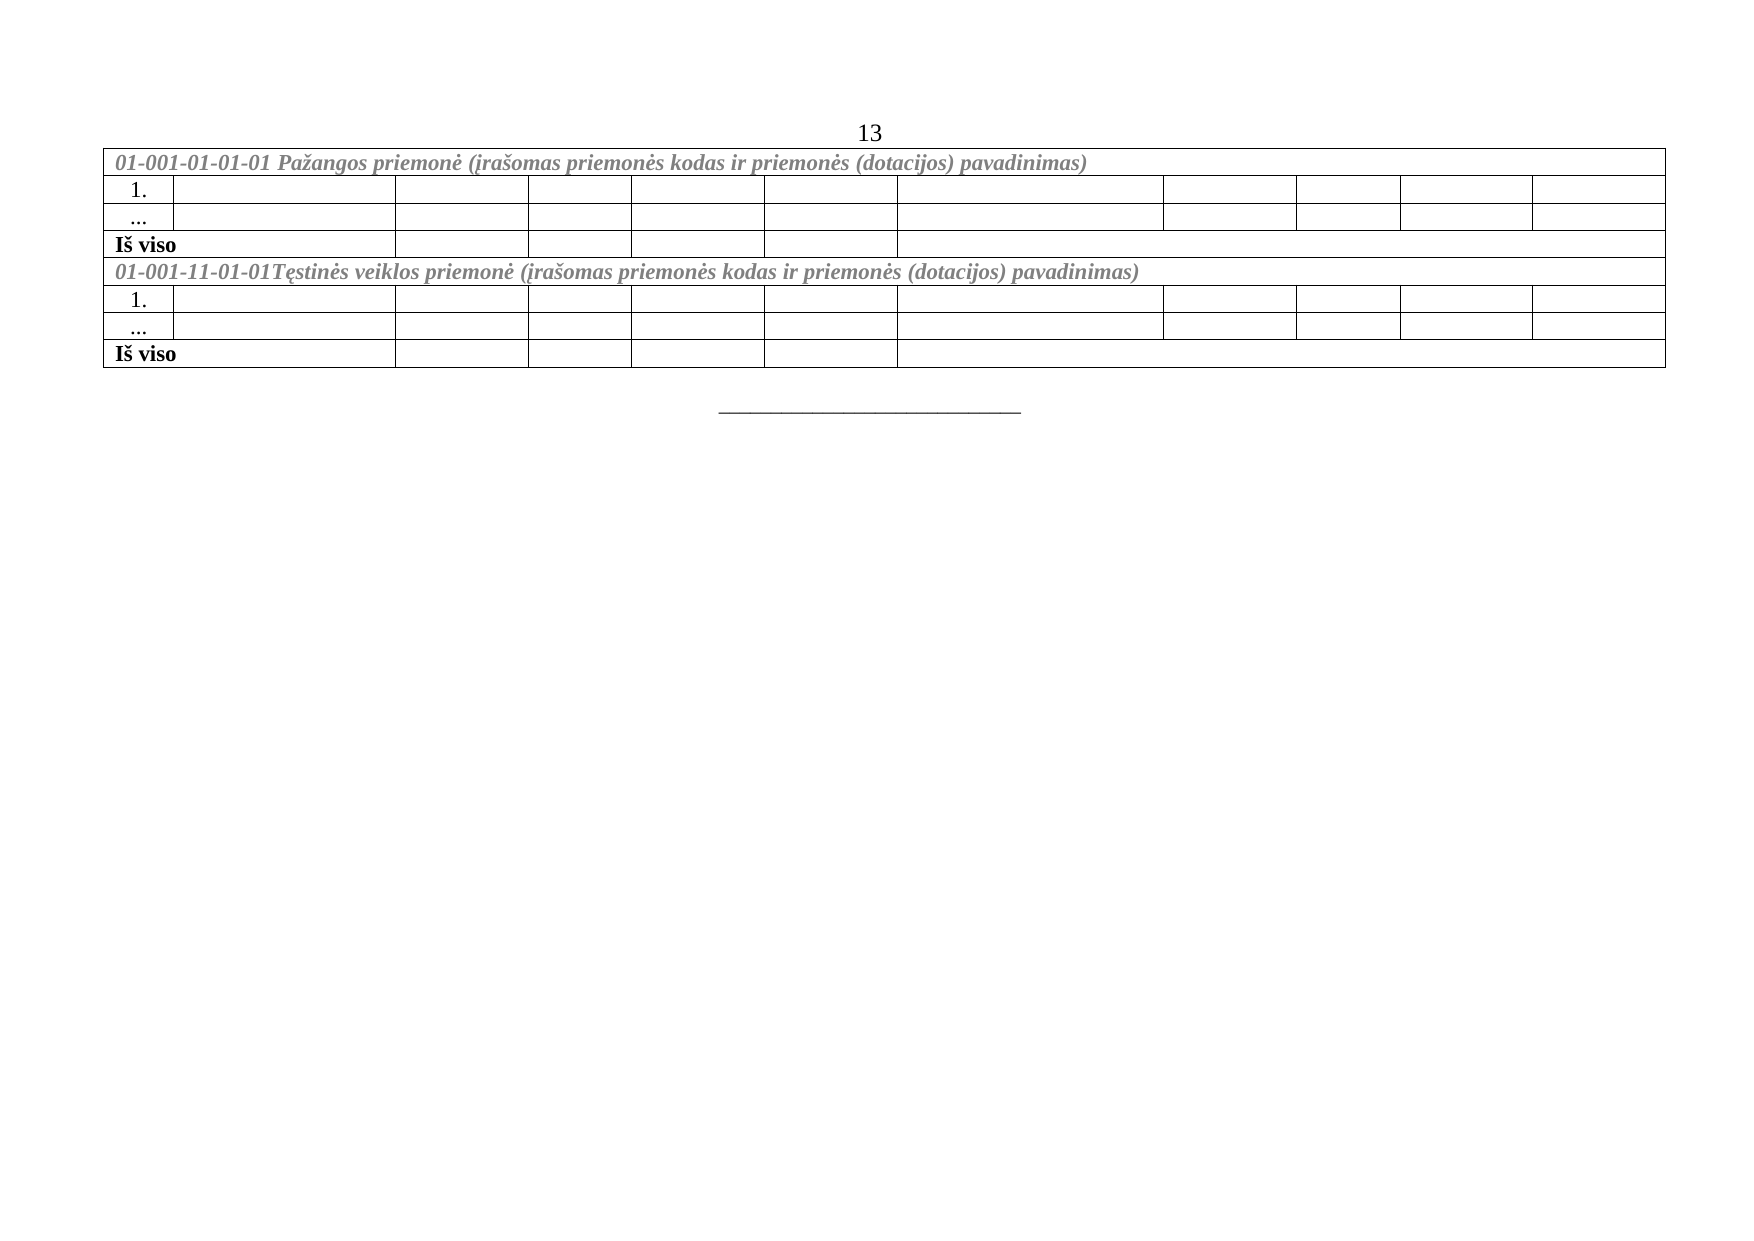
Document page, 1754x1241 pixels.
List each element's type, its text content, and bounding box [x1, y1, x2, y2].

table_cell [898, 313, 1163, 339]
table_cell [529, 231, 631, 257]
table_cell [1164, 286, 1296, 312]
table_cell Iš viso [104, 231, 395, 257]
table_cell [174, 176, 395, 202]
table_cell 01-001-01-01-01 Pažangos priemonė (įrašomas priemonės kodas ir priemonės (dotacijos) pavadinimas) [104, 149, 1665, 175]
table_cell [765, 286, 897, 312]
table_cell [1533, 286, 1665, 312]
table_cell [765, 176, 897, 202]
table_cell [898, 231, 1665, 257]
table_cell [898, 204, 1163, 230]
table_cell [1401, 313, 1532, 339]
table_cell [174, 286, 395, 312]
table_cell [1533, 204, 1665, 230]
table_cell [765, 340, 897, 367]
table_cell [765, 204, 897, 230]
table_cell [632, 204, 764, 230]
table_cell [1297, 176, 1400, 202]
table_cell [1533, 176, 1665, 202]
table_cell [898, 176, 1163, 202]
table_cell [529, 176, 631, 202]
table_cell 01-001-11-01-01Tęstinės veiklos priemonė (įrašomas priemonės kodas ir priemonės (dotacijos) pavadinimas) [104, 258, 1665, 284]
table_cell [765, 231, 897, 257]
table_cell Iš viso [104, 340, 395, 367]
table_cell [1164, 313, 1296, 339]
table_cell [898, 286, 1163, 312]
table_cell [529, 204, 631, 230]
table_cell [1401, 204, 1532, 230]
table_cell [1533, 313, 1665, 339]
table_cell ... [104, 204, 173, 230]
text _____________________________ [103, 392, 1636, 416]
table_cell 1. [104, 176, 173, 202]
table_cell [396, 231, 528, 257]
table_cell [174, 204, 395, 230]
table_cell [1297, 204, 1400, 230]
table_cell [632, 176, 764, 202]
table_cell [529, 340, 631, 367]
table_cell [1401, 286, 1532, 312]
table_cell [396, 340, 528, 367]
table_cell 1. [104, 286, 173, 312]
table_cell [632, 286, 764, 312]
table_cell [1297, 313, 1400, 339]
table_cell [529, 313, 631, 339]
table_cell [632, 313, 764, 339]
table_cell [174, 313, 395, 339]
table_cell ... [104, 313, 173, 339]
table_cell [1164, 176, 1296, 202]
table_cell [765, 313, 897, 339]
table_cell [529, 286, 631, 312]
table_cell [396, 286, 528, 312]
table_cell [1164, 204, 1296, 230]
table_cell [632, 340, 764, 367]
table_cell [396, 176, 528, 202]
table_cell [1401, 176, 1532, 202]
table_cell [396, 204, 528, 230]
table_cell [396, 313, 528, 339]
table_cell [898, 340, 1665, 367]
table_cell [632, 231, 764, 257]
table_cell [1297, 286, 1400, 312]
